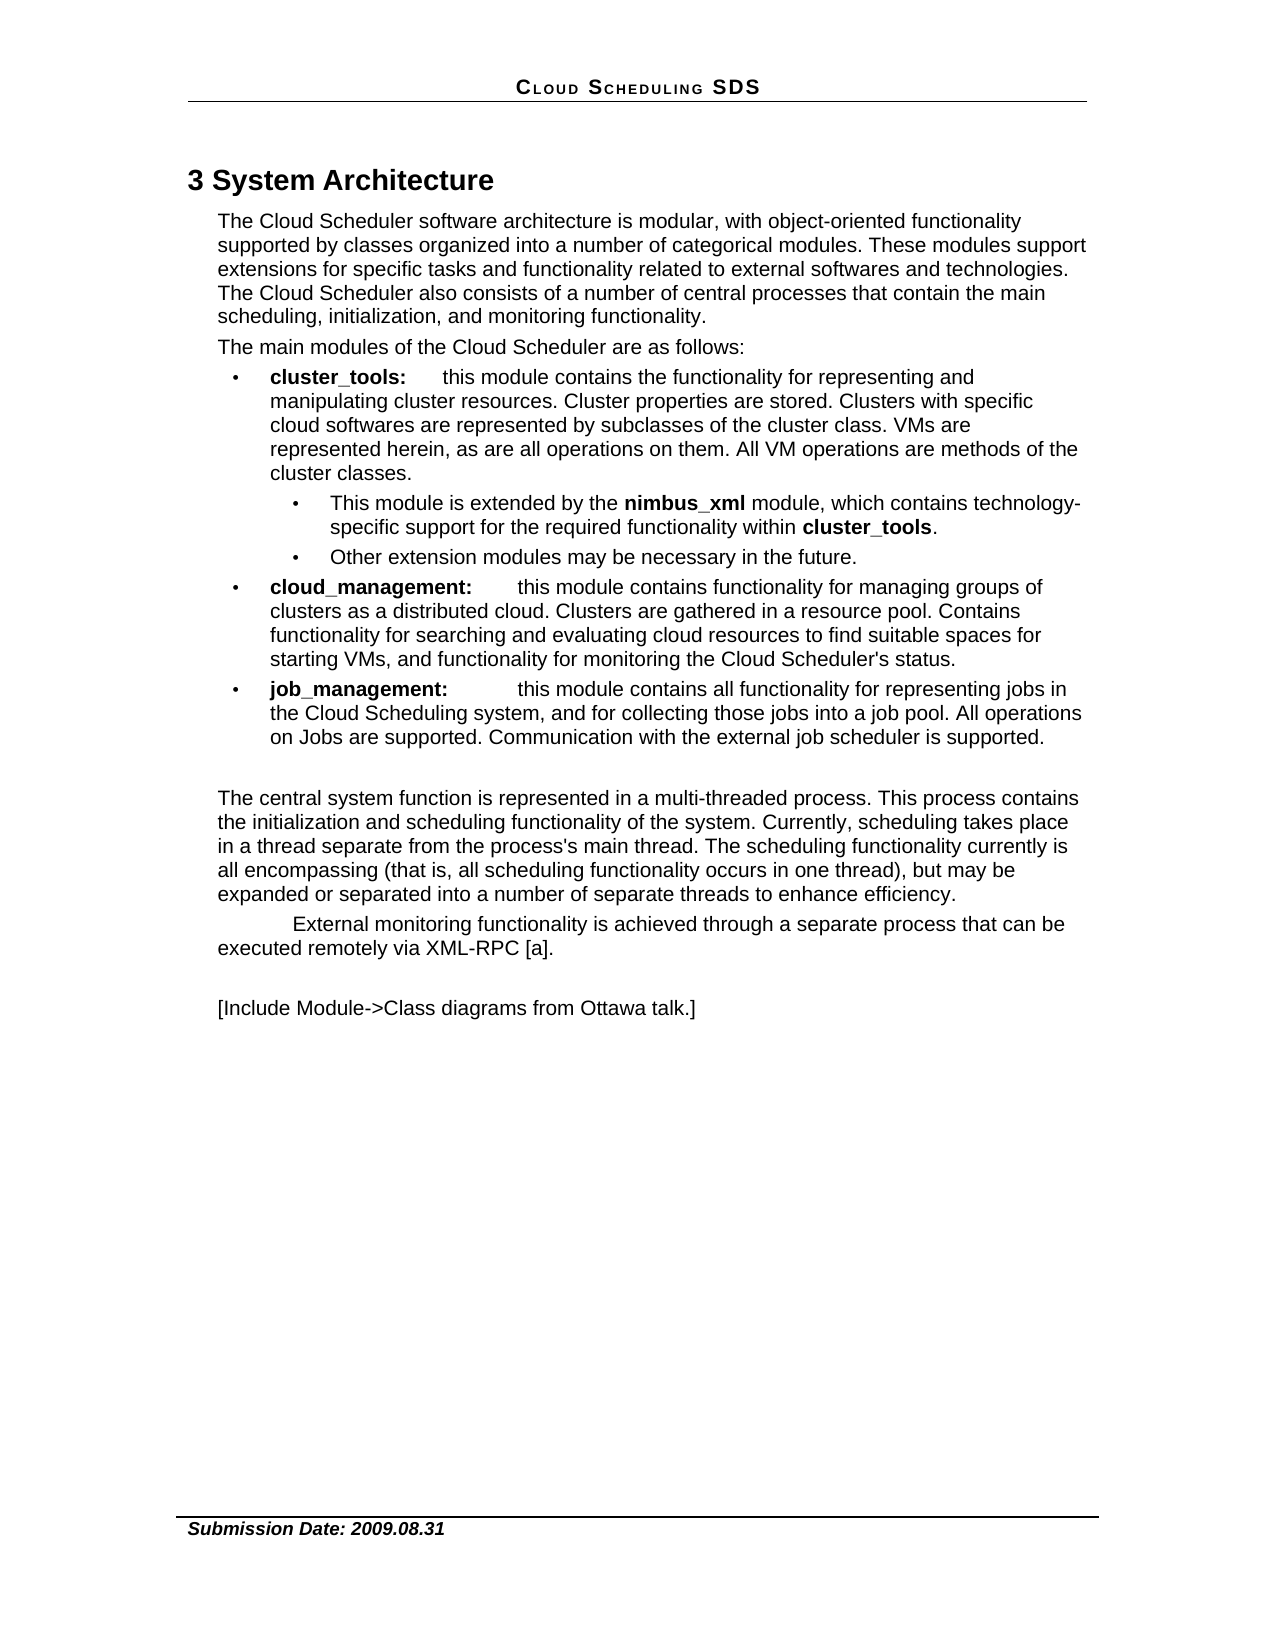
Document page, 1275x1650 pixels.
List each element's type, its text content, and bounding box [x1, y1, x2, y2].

text The central system function is represented in a multi-threaded process. This process contains the initialization and scheduling functionality of the system. Currently, scheduling takes place in a thread separate from the process's main thread. The scheduling functionality currently is all encompassing (that is, all scheduling functionality occurs in one thread), but may be expanded or separated into a number of separate threads to enhance efficiency. [217, 786, 1087, 905]
list cloud_management: this module contains functionality for managing groups of clusters as a distributed cloud. Clusters are gathered in a resource pool. Contains functionality for searching and evaluating cloud resources to find suitable spaces for starting VMs, and functionality for monitoring the Cloud Scheduler's status. [232, 575, 1087, 671]
text The main modules of the Cloud Scheduler are as follows: [217, 334, 1087, 358]
subtitle System Architecture [187, 162, 1087, 196]
list job_management: this module contains all functionality for representing jobs in the Cloud Scheduling system, and for collecting those jobs into a job pool. All operations on Jobs are supported. Communication with the external job scheduler is supported. [232, 677, 1087, 749]
text [Include Module->Class diagrams from Ottawa talk.] [217, 996, 1087, 1020]
text The Cloud Scheduler software architecture is modular, with object-oriented functionality supported by classes organized into a number of categorical modules. These modules support extensions for specific tasks and functionality related to external softwares and technologies. The Cloud Scheduler also consists of a number of central processes that contain the main scheduling, initialization, and monitoring functionality. [217, 208, 1087, 328]
text External monitoring functionality is achieved through a separate process that can be executed remotely via XML-RPC [a]. [217, 912, 1087, 959]
list cluster_tools: this module contains the functionality for representing and manipulating cluster resources. Cluster properties are stored. Clusters with specific cloud softwares are represented by subclasses of the cluster class. VMs are represented herein, as are all operations on them. All VM operations are methods of the cluster classes. [232, 365, 1087, 484]
list Other extension modules may be necessary in the future. [292, 545, 1087, 569]
list This module is extended by the nimbus_xml module, which contains technology-specific support for the required functionality within cluster_tools. [292, 491, 1087, 539]
